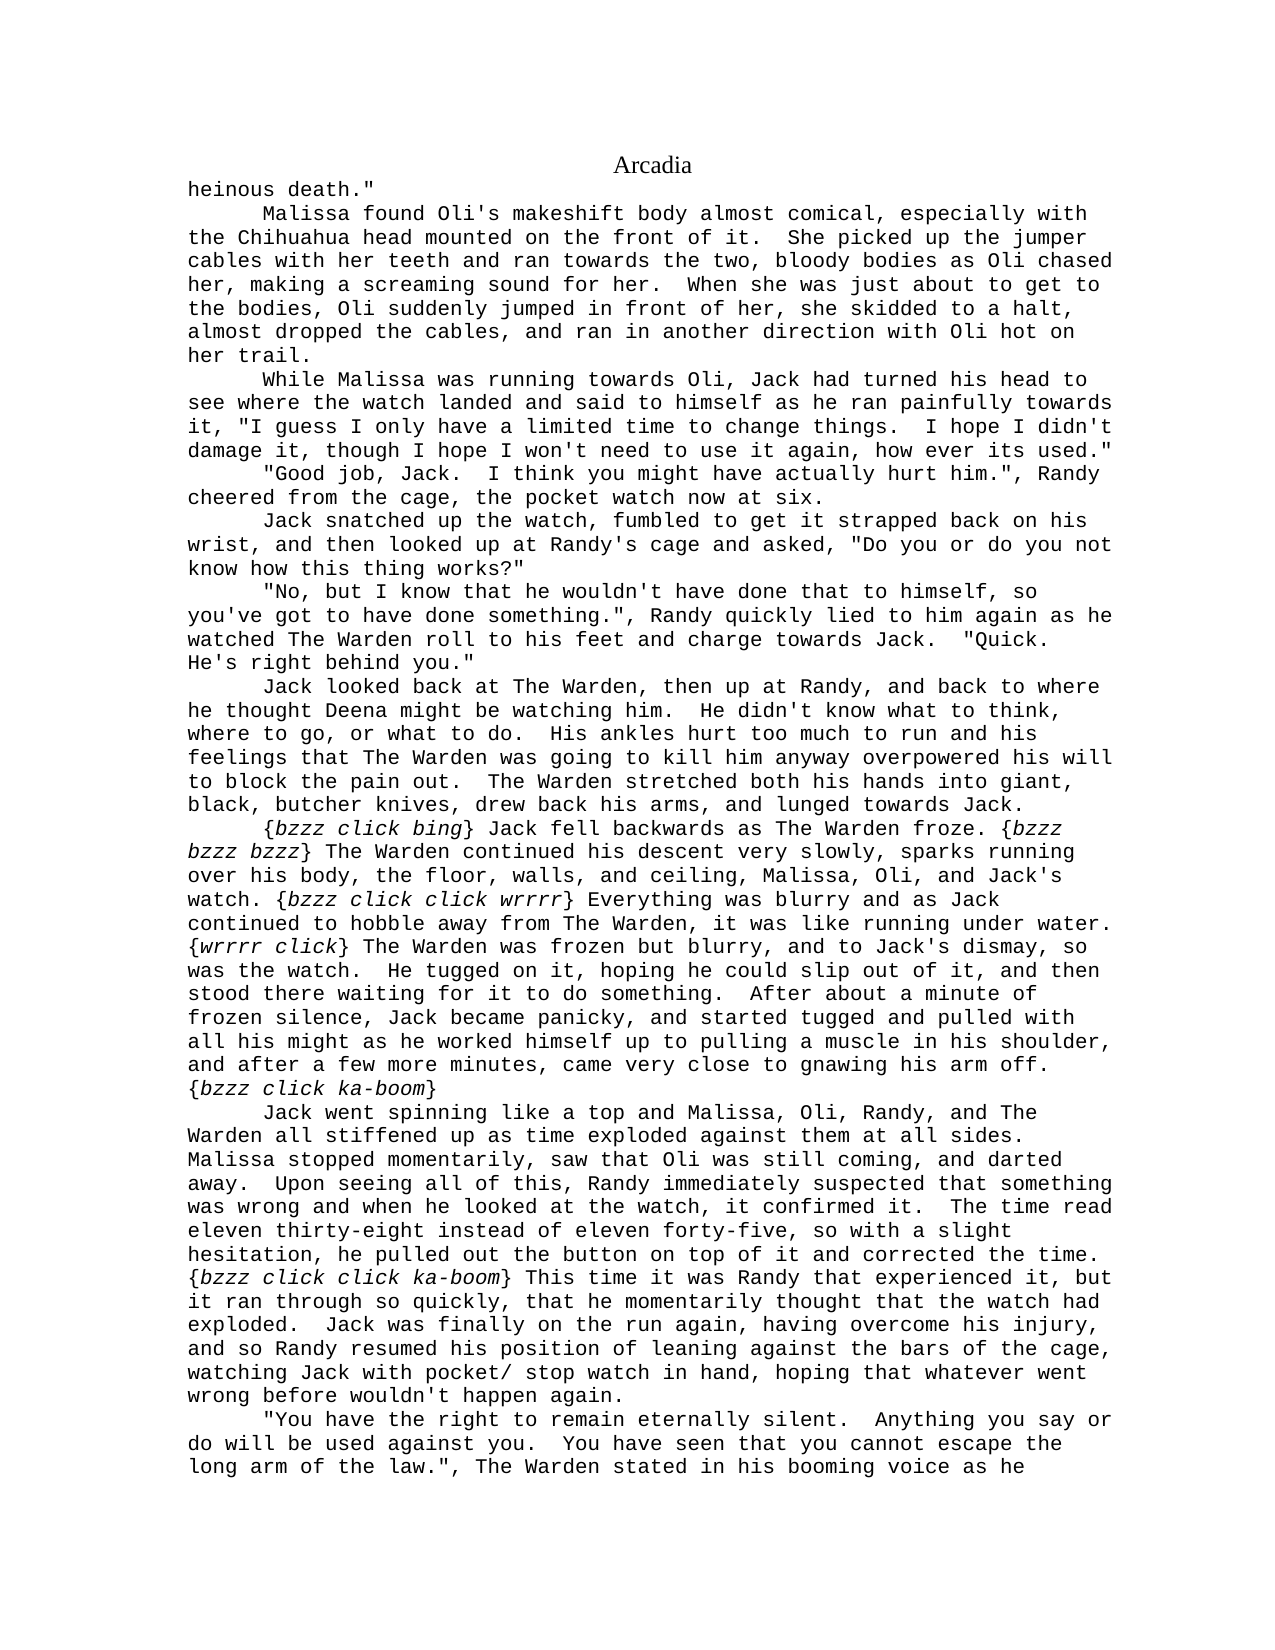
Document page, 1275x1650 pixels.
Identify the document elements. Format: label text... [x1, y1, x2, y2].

text "You have the right to remain eternally silent. Anything you say or do will be used against you. You have seen that you cannot escape the long arm of the law.", The Warden stated in his booming voice as he [187, 1409, 1117, 1480]
text While Malissa was running towards Oli, Jack had turned his head to see where the watch landed and said to himself as he ran painfully towards it, "I guess I only have a limited time to change things. I hope I didn't damage it, though I hope I won't need to use it again, how ever its used." [187, 369, 1117, 463]
text "No, but I know that he wouldn't have done that to himself, so you've got to have done something.", Randy quickly lied to him again as he watched The Warden roll to his feet and charge towards Jack. "Quick. He's right behind you." [187, 581, 1117, 676]
text heinous death." [187, 179, 1117, 203]
text Malissa found Oli's makeshift body almost comical, especially with the Chihuahua head mounted on the front of it. She picked up the jumper cables with her teeth and ran towards the two, bloody bodies as Oli chased her, making a screaming sound for her. When she was just about to get to the bodies, Oli suddenly jumped in front of her, she skidded to a halt, almost dropped the cables, and ran in another direction with Oli hot on her trail. [187, 203, 1117, 369]
text Jack looked back at The Warden, then up at Randy, and back to where he thought Deena might be watching him. He didn't know what to think, where to go, or what to do. His ankles hurt too much to run and his feelings that The Warden was going to kill him anyway overpowered his will to block the pain out. The Warden stretched both his hands into giant, black, butcher knives, drew back his arms, and lunged towards Jack. [187, 676, 1117, 818]
text "Good job, Jack. I think you might have actually hurt him.", Randy cheered from the cage, the pocket watch now at six. [187, 463, 1117, 511]
text Jack snatched up the watch, fumbled to get it strapped back on his wrist, and then looked up at Randy's cage and asked, "Do you or do you not know how this thing works?" [187, 511, 1117, 581]
text Jack went spinning like a top and Malissa, Oli, Randy, and The Warden all stiffened up as time exploded against them at all sides. Malissa stopped momentarily, saw that Oli was still coming, and darted away. Upon seeing all of this, Randy immediately suspected that something was wrong and when he looked at the watch, it confirmed it. The time read eleven thirty-eight instead of eleven forty-five, so with a slight hesitation, he pulled out the button on top of it and corrected the time. {bzzz click click ka-boom} This time it was Randy that experienced it, but it ran through so quickly, that he momentarily thought that the watch had exploded. Jack was finally on the run again, having overcome his injury, and so Randy resumed his position of leaning against the bars of the cage, watching Jack with pocket/ stop watch in hand, hoping that whatever went wrong before wouldn't happen again. [187, 1102, 1117, 1409]
text {bzzz click bing} Jack fell backwards as The Warden froze. {bzzz bzzz bzzz} The Warden continued his descent very slowly, sparks running over his body, the floor, walls, and ceiling, Malissa, Oli, and Jack's watch. {bzzz click click wrrrr} Everything was blurry and as Jack continued to hobble away from The Warden, it was like running under water. {wrrrr click} The Warden was frozen but blurry, and to Jack's dismay, so was the watch. He tugged on it, hoping he could slip out of it, and then stood there waiting for it to do something. After about a minute of frozen silence, Jack became panicky, and started tugged and pulled with all his might as he worked himself up to pulling a muscle in his shoulder, and after a few more minutes, came very close to gnawing his arm off. {bzzz click ka-boom} [187, 818, 1117, 1102]
